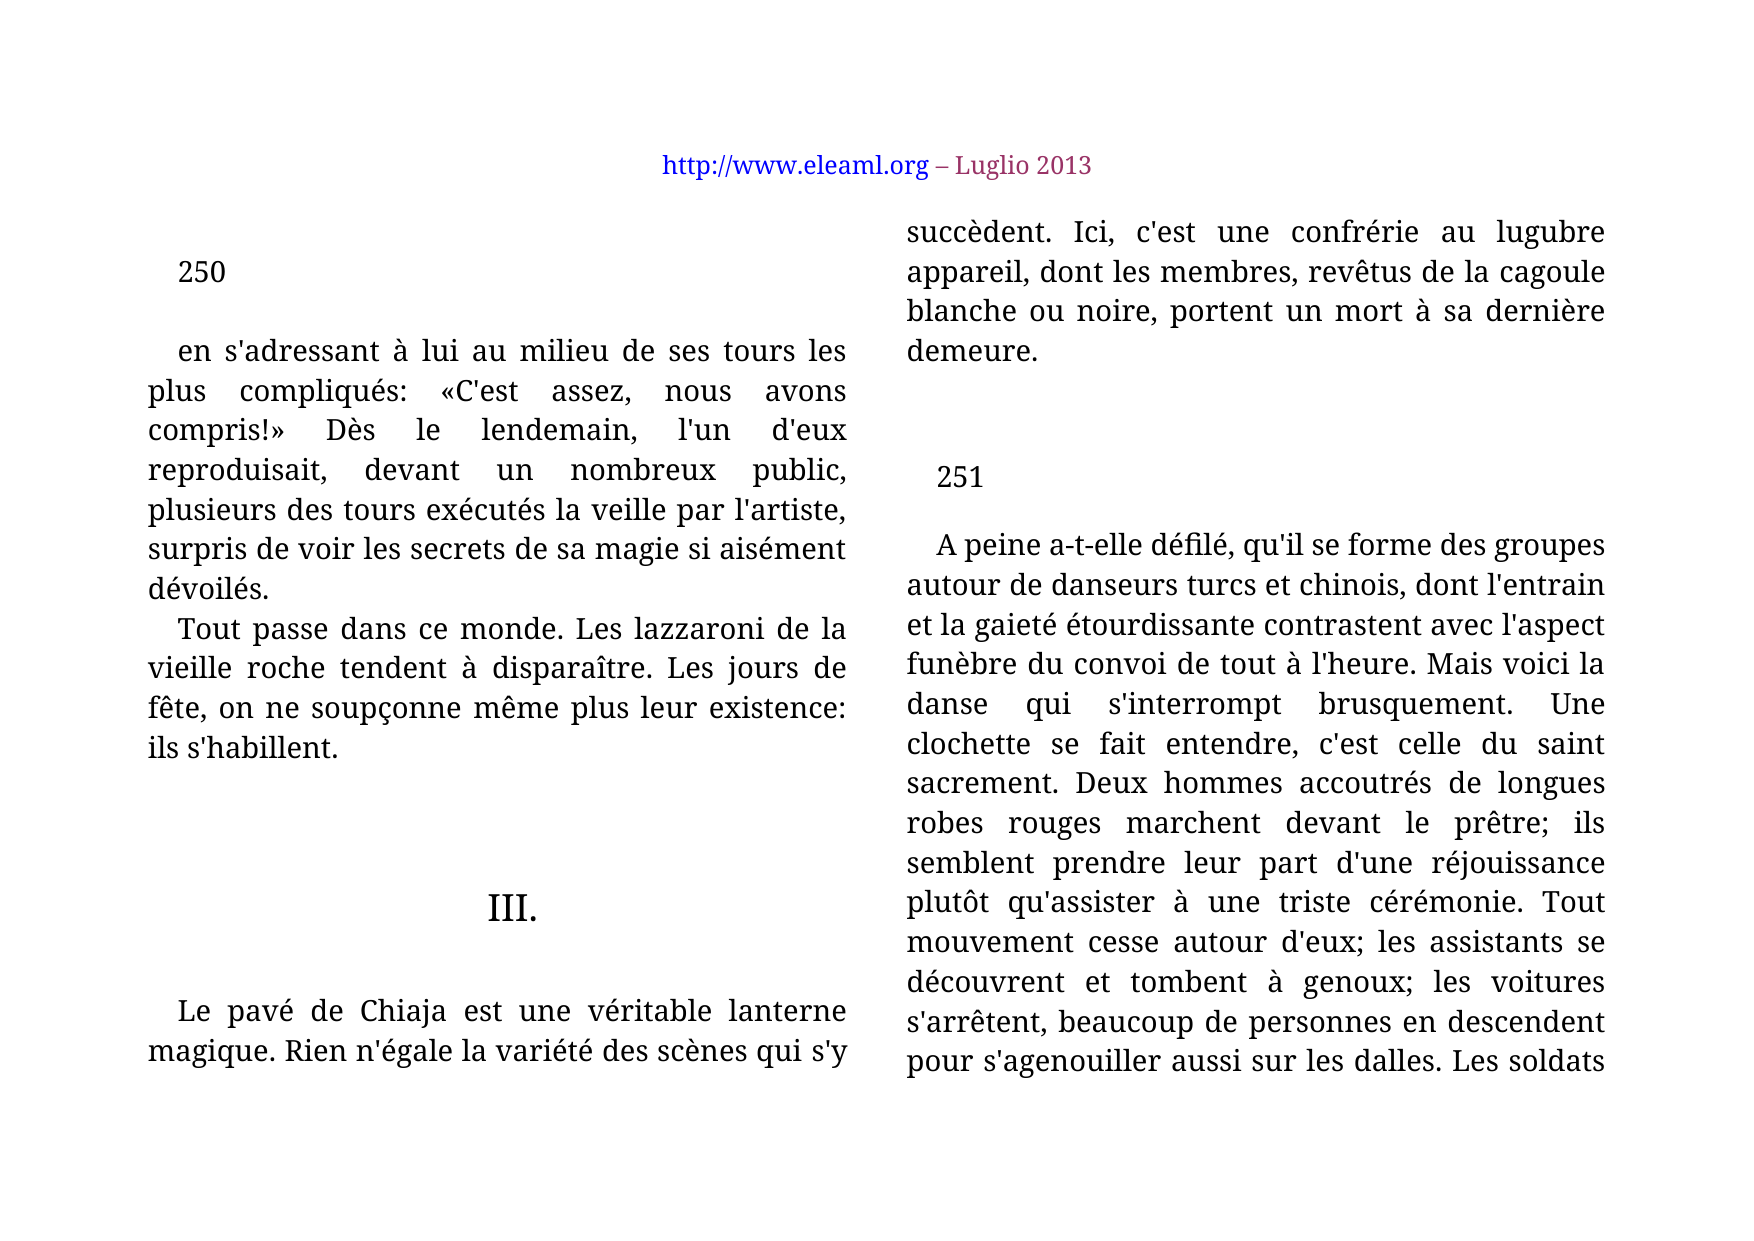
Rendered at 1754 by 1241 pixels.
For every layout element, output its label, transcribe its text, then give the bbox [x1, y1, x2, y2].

text Tout passe dans ce monde. Les lazzaroni de la vieille roche tendent à disparaître. Les jours de fête, on ne soupçonne même plus leur existence: ils s'habillent. [148, 608, 847, 767]
text Le pavé de Chiaja est une véritable lanterne magique. Rien n'égale la variété des scènes qui s'y [148, 990, 847, 1070]
text en s'adressant à lui au milieu de ses tours les plus compliqués: «C'est assez, nous avons compris!» Dès le lendemain, l'un d'eux reproduisait, devant un nombreux public, plusieurs des tours exécutés la veille par l'artiste, surpris de voir les secrets de sa magie si aisément dévoilés. [148, 330, 847, 608]
text 251 [906, 456, 1606, 496]
text A peine a-t-elle défilé, qu'il se forme des groupes autour de danseurs turcs et chinois, dont l'entrain et la gaieté étourdissante contrastent avec l'aspect funèbre du convoi de tout à l'heure. Mais voici la danse qui s'interrompt brusquement. Une clochette se fait entendre, c'est celle du saint sacrement. Deux hommes accoutrés de longues robes rouges marchent devant le prêtre; ils semblent prendre leur part d'une réjouissance plutôt qu'assister à une triste cérémonie. Tout mouvement cesse autour d'eux; les assistants se découvrent et tombent à genoux; les voitures s'arrêtent, beaucoup de personnes en descendent pour s'agenouiller aussi sur les dalles. Les soldats [906, 524, 1606, 1080]
text succèdent. Ici, c'est une confrérie au lugubre appareil, dont les membres, revêtus de la cagoule blanche ou noire, portent un mort à sa dernière demeure. [906, 211, 1606, 370]
text 250 [148, 251, 847, 291]
text III. [148, 882, 847, 933]
